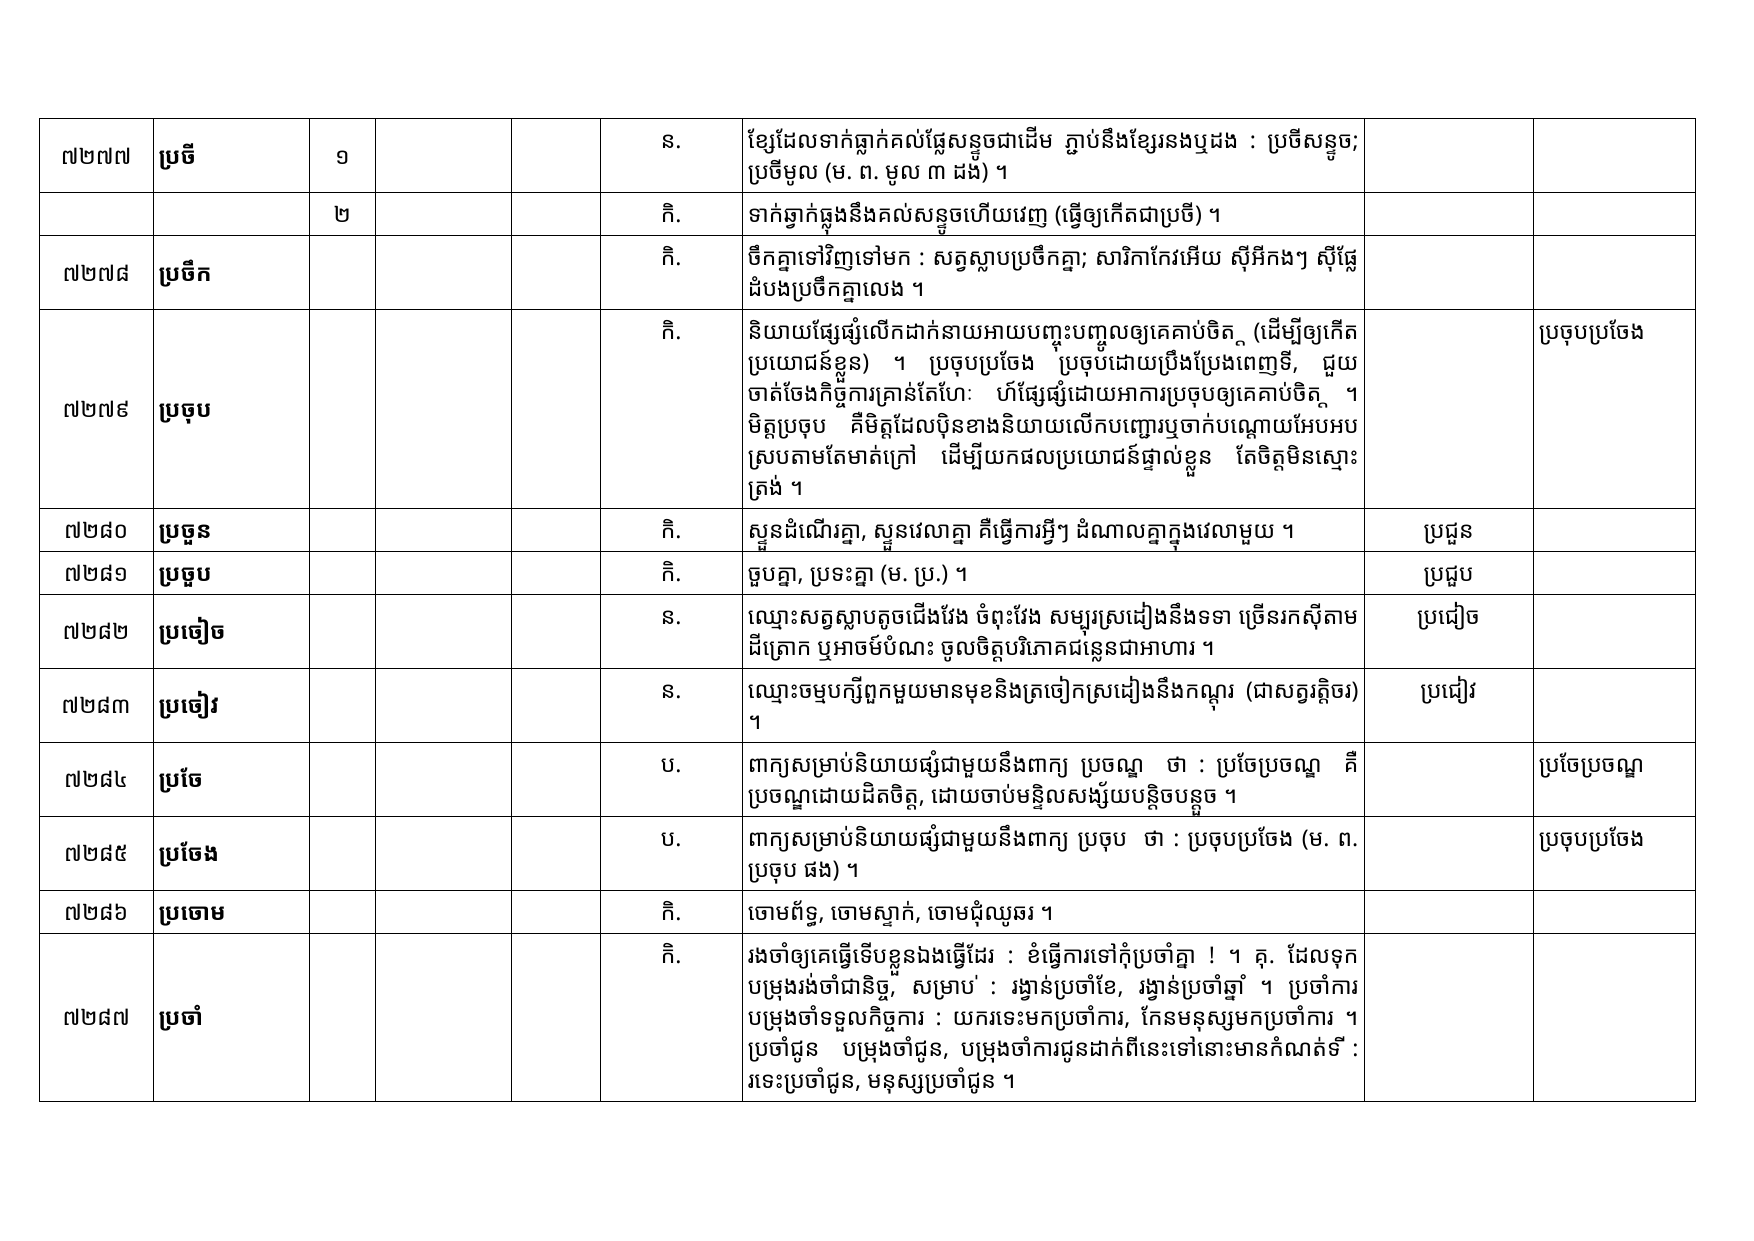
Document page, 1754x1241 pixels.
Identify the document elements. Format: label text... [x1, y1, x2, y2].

table_cell ប្រចុប [154, 310, 309, 508]
table_cell ៧២៧៩ [40, 310, 153, 508]
table_cell ៧២៨៤ [40, 743, 153, 816]
table_cell ន. [601, 669, 742, 742]
table_cell [154, 193, 309, 235]
table_cell ប. [601, 743, 742, 816]
table_cell [512, 193, 600, 235]
table_cell កិ. [601, 193, 742, 235]
table_cell ប្រចៀវ [154, 669, 309, 742]
table_cell ៧២៨០ [40, 509, 153, 551]
table_cell ឈ្មោះ​ចម្មបក្សី​ពួក​មួយ​មាន​មុខ​និង​ត្រចៀក​ស្រដៀង​នឹង​កណ្ដុរ (ជា​សត្វ​រត្តិចរ) ។ [743, 669, 1364, 742]
table_cell ខ្សែ​ដែល​ទាក់​ធ្លាក់​គល់​ផ្លែ​សន្ទូច​ជាដើម ភ្ជាប់​នឹង​ខ្សែ​រនង​ឬ​ដង : ប្រចី​សន្ទូច; ប្រចី​មូល (ម. ព. មូល ៣ ដង) ។ [743, 119, 1364, 192]
table_cell [376, 595, 511, 668]
table_cell [376, 119, 511, 192]
table_cell ប. [601, 817, 742, 890]
table_cell [376, 310, 511, 508]
table_cell [1365, 236, 1533, 309]
table_cell [376, 934, 511, 1101]
table_cell [1365, 193, 1533, 235]
table_cell [40, 193, 153, 235]
table_cell ស្ទួន​ដំណើរ​គ្នា, ស្ទួន​វេលា​គ្នា គឺ​ធ្វើ​ការ​អ្វី​ៗ ដំណាល​គ្នា​ក្នុង​វេលា​មួយ ។ [743, 509, 1364, 551]
table_cell [512, 817, 600, 890]
table_cell [376, 743, 511, 816]
table_cell ប្រចួប [154, 552, 309, 594]
table_cell ប្រជួន [1365, 509, 1533, 551]
table_cell ចឹក​គ្នា​ទៅ​វិញ​ទៅ​មក : សត្វ​ស្លាប​ប្រចឹក​គ្នា; សារិកា​កែវ​អើយ ស៊ី​អី​កង​ៗ ស៊ី​ផ្លែ​ដំបង​ប្រចឹក​គ្នា​លេង ។ [743, 236, 1364, 309]
table_cell [310, 891, 375, 933]
table_cell [376, 669, 511, 742]
table_cell កិ. [601, 891, 742, 933]
table_cell ប្រចែង [154, 817, 309, 890]
table_cell ន. [601, 119, 742, 192]
table_cell [376, 552, 511, 594]
table_cell [512, 236, 600, 309]
table_cell [1365, 817, 1533, 890]
table_cell [512, 552, 600, 594]
table_cell [310, 934, 375, 1101]
table_cell ទាក់​ឆ្វាក់​ធ្លុង​នឹង​គល់​សន្ទូច​ហើយ​វេញ (ធ្វើ​ឲ្យ​កើត​ជា​ប្រចី) ។ [743, 193, 1364, 235]
table_cell [512, 595, 600, 668]
table_cell [310, 669, 375, 742]
table_cell [1365, 119, 1533, 192]
table_cell [310, 743, 375, 816]
table_cell និយាយ​ផ្សែផ្សំ​លើក​ដាក់​នាយអាយ​បញ្ចុះ​បញ្ចូល​ឲ្យ​គេ​គាប់​ចិត្ត (ដើម្បី​ឲ្យ​កើត​ប្រយោជន៍​ខ្លួន) ។ ប្រចុបប្រចែង ប្រចុប​ដោយ​ប្រឹង​ប្រែង​ពេញ​ទី, ជួយ​ចាត់ចែង​កិច្ចការ​គ្រាន់​តែ​ហែៈ ហ៍​ផ្សែផ្សំ​ដោយ​អាការ​ប្រចុប​ឲ្យ​គេ​គាប់​ចិត្ត ។ មិត្ត​ប្រចុប គឺ​មិត្ត​ដែល​ប៉ិន​ខាង​និយាយ​លើក​បញ្ជោរ​ឬ​ចាក់​បណ្ដោយ​អែប​អប​ស្រប​តាម​តែ​មាត់​ក្រៅ ដើម្បី​យក​ផល​ប្រយោជន៍​ផ្ទាល់​ខ្លួន តែ​ចិត្ត​មិន​ស្មោះ​ត្រង់ ។ [743, 310, 1364, 508]
table_cell ពាក្យ​សម្រាប់​និយាយ​ផ្សំ​ជាមួយ​នឹង​ពាក្យ ប្រចណ្ឌ ថា : ប្រចែ​ប្រចណ្ឌ គឺ​ប្រចណ្ឌ​ដោយ​ដិត​ចិត្ត, ដោយ​ចាប់​មន្ទិល​សង្ស័យ​បន្តិច​បន្តួច ។ [743, 743, 1364, 816]
table_cell ចួប​គ្នា, ប្រទះ​គ្នា (ម. ប្រ.) ។ [743, 552, 1364, 594]
table_cell [512, 509, 600, 551]
table_cell [1534, 119, 1695, 192]
table_cell [1534, 934, 1695, 1101]
table_cell ប្រចោម [154, 891, 309, 933]
table_cell [376, 236, 511, 309]
table_cell [512, 934, 600, 1101]
table_cell ប្រចែ [154, 743, 309, 816]
table_cell [512, 669, 600, 742]
table_cell [376, 817, 511, 890]
table_cell [310, 509, 375, 551]
table_cell [1365, 743, 1533, 816]
table_cell ប្រចឹក [154, 236, 309, 309]
table_cell ២ [310, 193, 375, 235]
table_cell កិ. [601, 310, 742, 508]
table_cell ៧២៨៣ [40, 669, 153, 742]
table_cell [1534, 193, 1695, 235]
table_cell [376, 509, 511, 551]
table_cell [1365, 310, 1533, 508]
table_cell រង​ចាំ​ឲ្យ​គេ​ធ្វើ​ទើប​ខ្លួន​ឯង​ធ្វើ​ដែរ : ខំ​ធ្វើ​ការ​ទៅ​កុំ​ប្រចាំ​គ្នា ! ។ គុ. ​ដែល​ទុក​បម្រុង​រង់​ចាំ​ជានិច្ច, សម្រាប់ : រង្វាន់​ប្រចាំ​ខែ, រង្វាន់​ប្រចាំ​ឆ្នាំ ។ ប្រចាំ​ការ បម្រុង​ចាំ​ទទួល​កិច្ចការ : យក​រទេះ​មក​ប្រចាំ​ការ, កែន​មនុស្ស​មក​ប្រចាំ​ការ ។ ប្រចាំ​ជូន បម្រុង​ចាំ​ជូន, បម្រុង​ចាំ​ការ​ជូន​ដាក់​ពី​នេះ​ទៅ​នោះ​មាន​កំណត់​ទី : រទេះ​ប្រចាំ​ជូន, មនុស្ស​ប្រចាំ​ជូន ។ [743, 934, 1364, 1101]
table_cell កិ. [601, 934, 742, 1101]
table_cell ប្រចី [154, 119, 309, 192]
table_cell [1534, 509, 1695, 551]
table_cell ប្រចៀច [154, 595, 309, 668]
table_cell [1534, 552, 1695, 594]
table_cell កិ. [601, 236, 742, 309]
table_cell [310, 236, 375, 309]
table_cell ពាក្យ​សម្រាប់​និយាយ​ផ្សំ​ជាមួយ​នឹង​ពាក្យ ប្រចុប ថា : ប្រចុប​ប្រចែង (ម. ព. ប្រចុប ផង) ។ [743, 817, 1364, 890]
table_cell [310, 552, 375, 594]
table_cell ៧២៨៦ [40, 891, 153, 933]
table_cell ៧២៨៧ [40, 934, 153, 1101]
table_cell ៧២៨២ [40, 595, 153, 668]
table_cell ៧២៧៧ [40, 119, 153, 192]
table_cell [1534, 891, 1695, 933]
table_cell ប្រជៀច [1365, 595, 1533, 668]
table_cell [376, 891, 511, 933]
table_cell [1534, 595, 1695, 668]
table_cell [310, 310, 375, 508]
table_cell ១ [310, 119, 375, 192]
table_cell ប្រជួប [1365, 552, 1533, 594]
table_cell [512, 119, 600, 192]
table_cell កិ. [601, 552, 742, 594]
table_cell [1365, 934, 1533, 1101]
table_cell [512, 891, 600, 933]
table_cell កិ. [601, 509, 742, 551]
table_cell ប្រចាំ [154, 934, 309, 1101]
table_cell [512, 743, 600, 816]
table_cell [1534, 669, 1695, 742]
table_cell [1534, 236, 1695, 309]
table_cell ប្រចុប​ប្រចែង [1534, 310, 1695, 508]
table_cell [512, 310, 600, 508]
table_cell [310, 817, 375, 890]
table_cell [376, 193, 511, 235]
table_cell [1365, 891, 1533, 933]
table_cell ន. [601, 595, 742, 668]
table_cell [310, 595, 375, 668]
table_cell ឈ្មោះ​សត្វ​ស្លាប​តូច​ជើង​វែង ចំពុះ​វែង សម្បុរ​ស្រដៀង​នឹង​ទទា ច្រើន​រក​ស៊ី​តាម​ដី​ត្រោក ឬ​អាចម៍​បំណះ ចូល​ចិត្ត​បរិភោគ​ជន្លេន​ជា​អាហារ ។ [743, 595, 1364, 668]
table_cell ប្រជៀវ [1365, 669, 1533, 742]
table_cell ចោម​ព័ទ្ធ, ចោម​ស្ទាក់, ចោម​ជុំ​ឈូឆរ ។ [743, 891, 1364, 933]
table_cell ៧២៨៥ [40, 817, 153, 890]
table_cell ៧២៧៨ [40, 236, 153, 309]
table_cell ៧២៨១ [40, 552, 153, 594]
table_cell ប្រចែប្រចណ្ឌ [1534, 743, 1695, 816]
table_cell ប្រចួន [154, 509, 309, 551]
table_cell ប្រចុបប្រចែង [1534, 817, 1695, 890]
